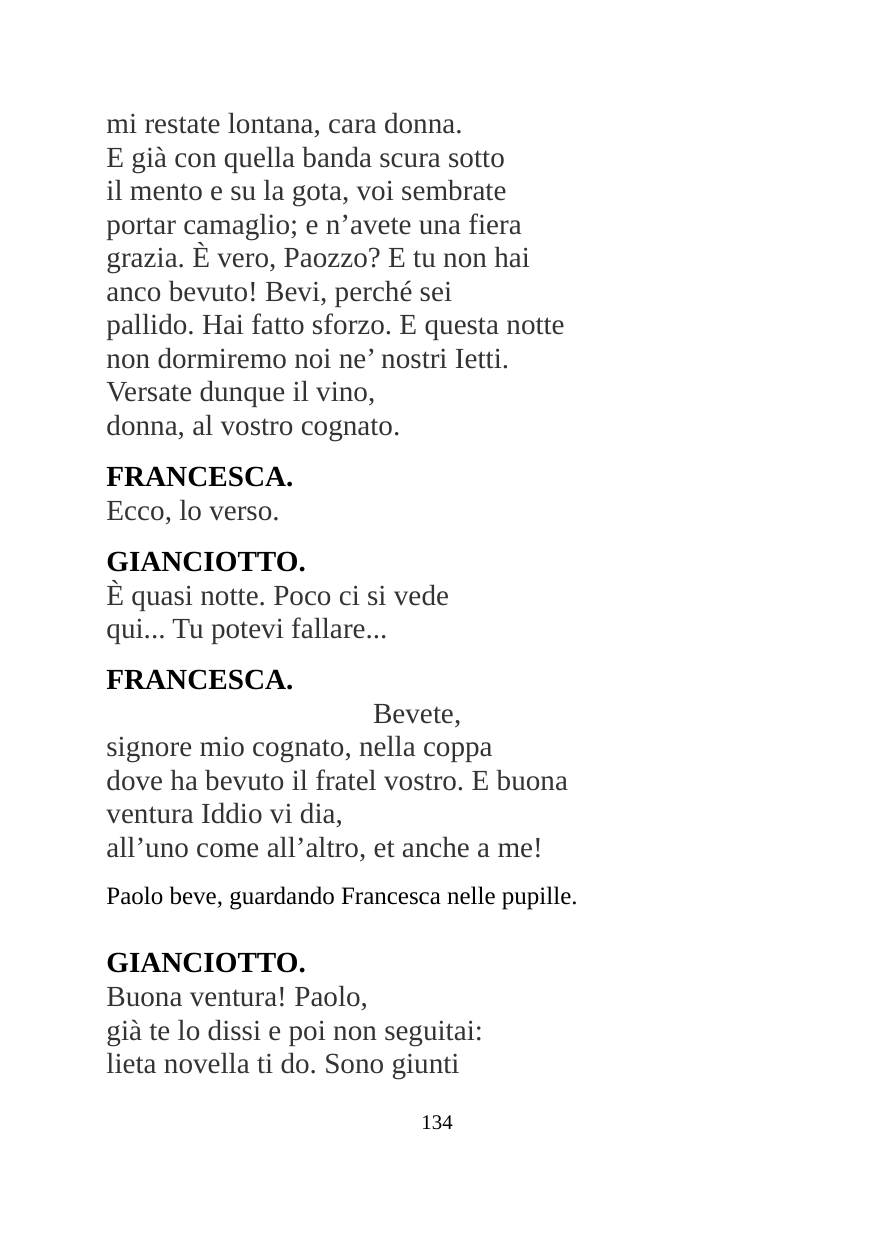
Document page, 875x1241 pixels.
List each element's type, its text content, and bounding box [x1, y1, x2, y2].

text Ecco, lo verso. [106, 493, 767, 526]
text Versate dunque il vino, donna, al vostro cognato. [106, 374, 767, 442]
text Paolo beve, guardando Francesca nelle pupille. [106, 881, 767, 910]
text FRANCESCA. [106, 662, 767, 696]
text mi restate lontana, cara donna. E già con quella banda scura sotto il mento e su la gota, voi sembrate portar camaglio; e n’avete una fiera grazia. È vero, Paozzo? E tu non hai anco bevuto! Bevi, perché sei pallido. Hai fatto sforzo. E questa notte non dormiremo noi ne’ nostri Ietti. [106, 106, 767, 374]
text FRANCESCA. [106, 459, 767, 493]
text signore mio cognato, nella coppa dove ha bevuto il fratel vostro. E buona ventura Iddio vi dia, all’uno come all’altro, et anche a me! [106, 729, 767, 864]
text È quasi notte. Poco ci si vede qui... Tu potevi fallare... [106, 578, 767, 645]
text GIANCIOTTO. [106, 946, 767, 979]
text Buona ventura! Paolo, già te lo dissi e poi non seguitai: lieta novella ti do. Sono giunti [106, 979, 767, 1080]
text GIANCIOTTO. [106, 544, 767, 578]
text Bevete, [373, 696, 767, 729]
